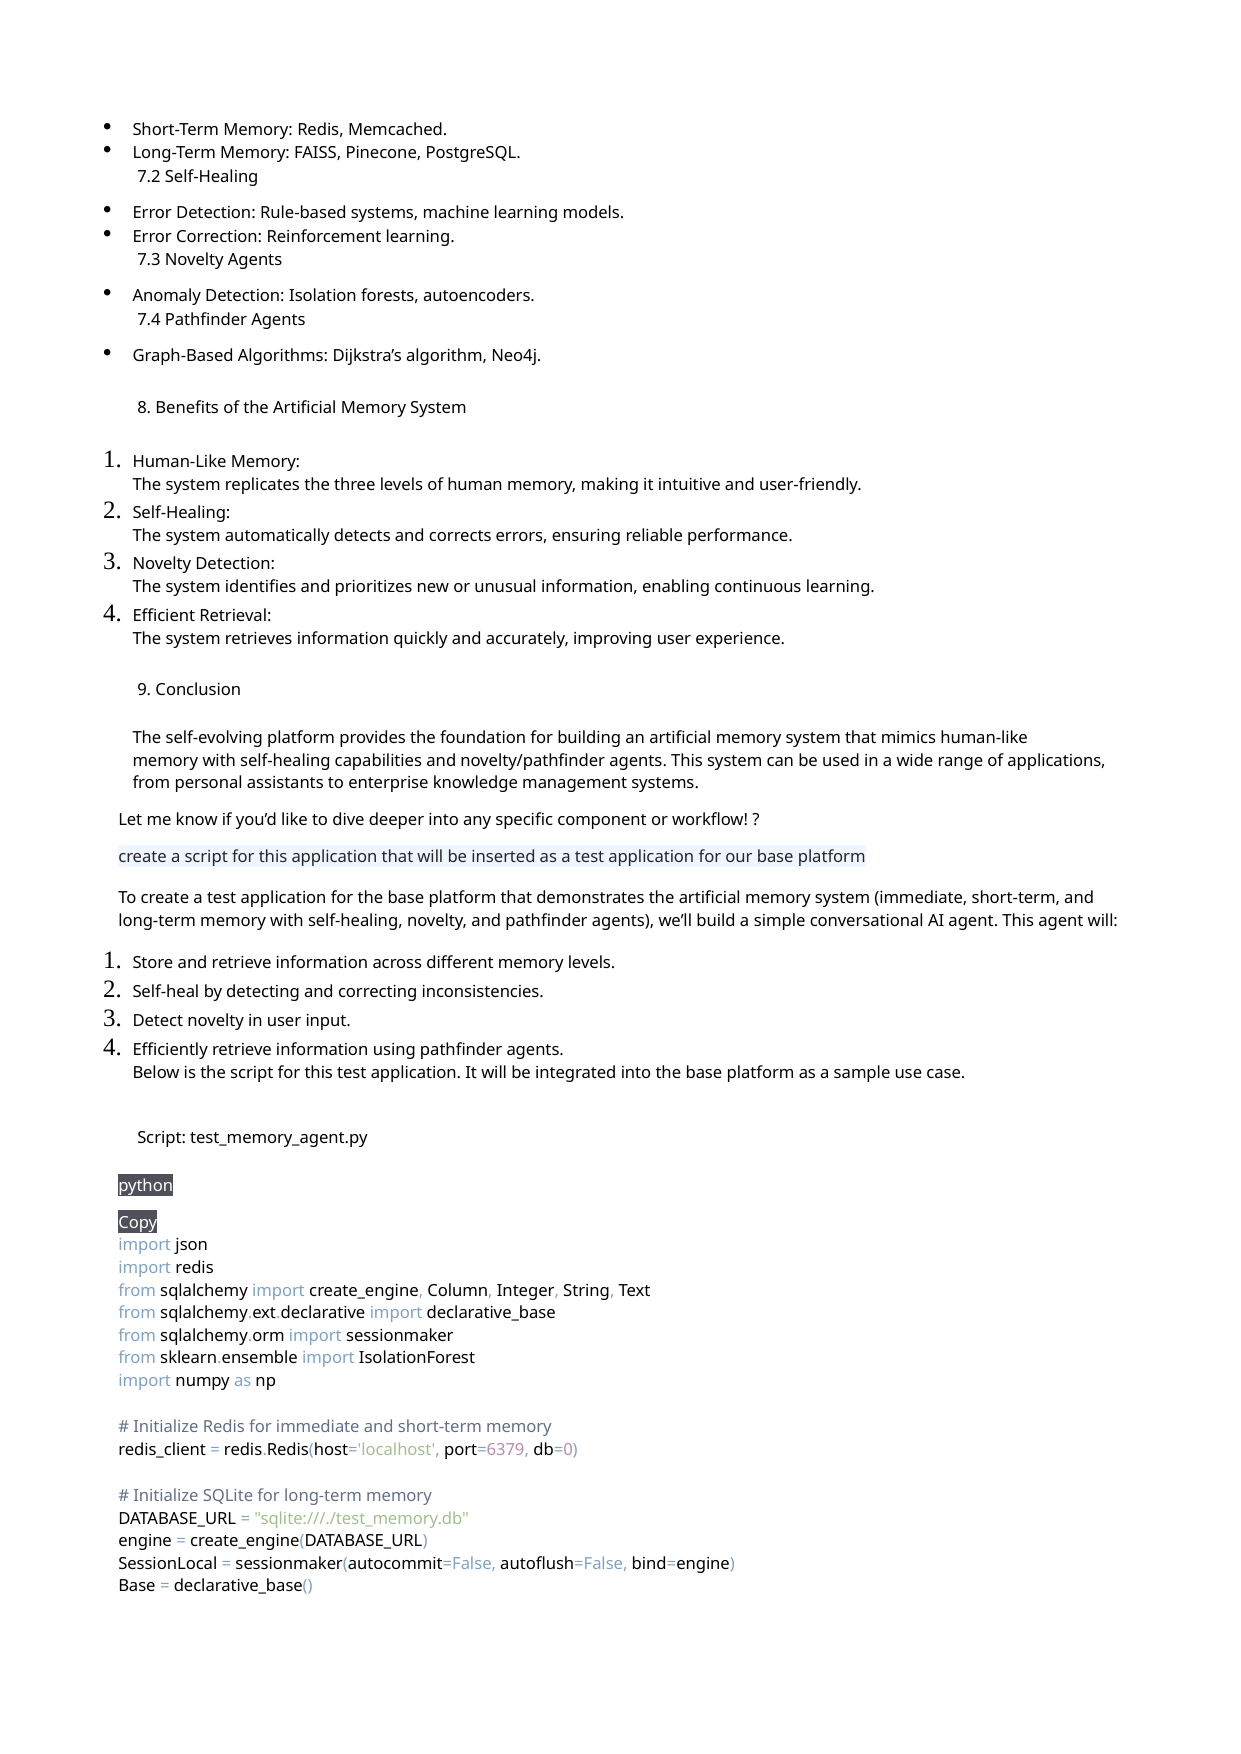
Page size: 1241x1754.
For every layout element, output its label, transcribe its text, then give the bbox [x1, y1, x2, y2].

text To create a test application for the base platform that demonstrates the artificial memory system (immediate, short-term, and long-term memory with self-healing, novelty, and pathfinder agents), we’ll build a simple conversational AI agent. This agent will: [118, 886, 1122, 931]
subtitle 7.4 Pathfinder Agents [137, 307, 1122, 330]
subtitle Script: test_memory_agent.py [137, 1126, 1122, 1148]
text import redis [118, 1256, 1122, 1278]
text SessionLocal = sessionmaker(autocommit=False, autoflush=False, bind=engine) [118, 1552, 1122, 1574]
text DATABASE_URL = "sqlite:///./test_memory.db" [118, 1506, 1122, 1529]
text redis_client = redis.Redis(host='localhost', port=6379, db=0) [118, 1437, 1122, 1460]
list Error Correction: Reinforcement learning. [118, 224, 1122, 247]
text The self-evolving platform provides the foundation for building an artificial memory system that mimics human-like memory with self-healing capabilities and novelty/pathfinder agents. This system can be used in a wide range of applications, from personal assistants to enterprise knowledge management systems. [132, 726, 1122, 793]
text from sklearn.ensemble import IsolationForest [118, 1346, 1122, 1369]
list Detect novelty in user input. [118, 1003, 1122, 1032]
list Efficient Retrieval: The system retrieves information quickly and accurately, improving user experience. [118, 598, 1122, 649]
text Copy [118, 1210, 1122, 1233]
text engine = create_engine(DATABASE_URL) [118, 1529, 1122, 1552]
list Novelty Detection: The system identifies and prioritizes new or unusual information, enabling continuous learning. [118, 546, 1122, 598]
text from sqlalchemy import create_engine, Column, Integer, String, Text [118, 1278, 1122, 1301]
subtitle 7.2 Self-Healing [137, 164, 1122, 187]
list Short-Term Memory: Redis, Memcached. [118, 118, 1122, 141]
text create a script for this application that will be inserted as a test application for our base platform [118, 844, 1122, 867]
list Store and retrieve information across different memory levels. [118, 945, 1122, 974]
text Base = declarative_base() [118, 1574, 1122, 1597]
text # Initialize Redis for immediate and short-term memory [118, 1415, 1122, 1437]
text import json [118, 1233, 1122, 1256]
list Self-Healing: The system automatically detects and corrects errors, ensuring reliable performance. [118, 495, 1122, 546]
text # Initialize SQLite for long-term memory [118, 1484, 1122, 1506]
list Self-heal by detecting and correcting inconsistencies. [118, 974, 1122, 1003]
list Graph-Based Algorithms: Dijkstra’s algorithm, Neo4j. [118, 344, 1122, 367]
text import numpy as np [118, 1369, 1122, 1391]
text Below is the script for this test application. It will be integrated into the base platform as a sample use case. [132, 1060, 1122, 1083]
text from sqlalchemy.ext.declarative import declarative_base [118, 1301, 1122, 1323]
text Let me know if you’d like to dive deeper into any specific component or workflow! ? [118, 808, 1122, 830]
subtitle 7.3 Novelty Agents [137, 247, 1122, 270]
text python [118, 1174, 1122, 1196]
subtitle 8. Benefits of the Artificial Memory System [137, 396, 1122, 418]
list Long-Term Memory: FAISS, Pinecone, PostgreSQL. [118, 141, 1122, 164]
list Error Detection: Rule-based systems, machine learning models. [118, 201, 1122, 224]
list Anomaly Detection: Isolation forests, autoencoders. [118, 284, 1122, 307]
list Human-Like Memory: The system replicates the three levels of human memory, making it intuitive and user-friendly. [118, 444, 1122, 495]
list Efficiently retrieve information using pathfinder agents. [118, 1032, 1122, 1060]
subtitle 9. Conclusion [137, 678, 1122, 700]
text from sqlalchemy.orm import sessionmaker [118, 1323, 1122, 1346]
